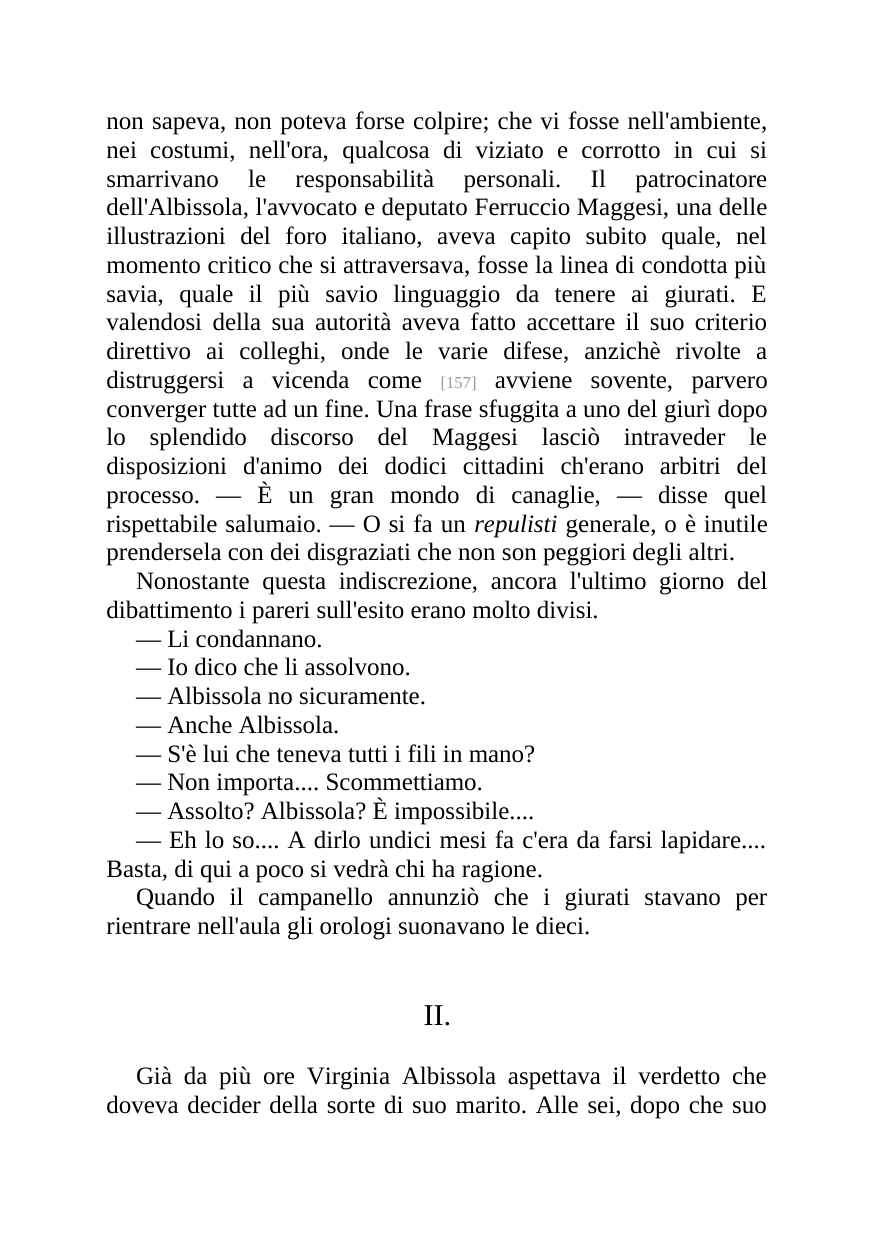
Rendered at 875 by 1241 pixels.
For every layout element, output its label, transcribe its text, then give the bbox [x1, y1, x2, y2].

text — S'è lui che teneva tutti i fili in mano? [106, 739, 768, 767]
text — Li condannano. [106, 624, 768, 652]
text — Anche Albissola. [106, 710, 768, 739]
text — Non importa.... Scommettiamo. [106, 767, 768, 796]
text non sapeva, non poteva forse colpire; che vi fosse nell'ambiente, nei costumi, nell'ora, qualcosa di viziato e corrotto in cui si smarrivano le responsabilità personali. Il patrocinatore dell'Albissola, l'avvocato e deputato Ferruccio Maggesi, una delle illustrazioni del foro italiano, aveva capito subito quale, nel momento critico che si attraversava, fosse la linea di condotta più savia, quale il più savio linguaggio da tenere ai giurati. E valendosi della sua autorità aveva fatto accettare il suo criterio direttivo ai colleghi, onde le varie difese, anzichè rivolte a distruggersi a vicenda come [157] avviene sovente, parvero converger tutte ad un fine. Una frase sfuggita a uno del giurì dopo lo splendido discorso del Maggesi lasciò intraveder le disposizioni d'animo dei dodici cittadini ch'erano arbitri del processo. — È un gran mondo di canaglie, — disse quel rispettabile salumaio. — O si fa un repulisti generale, o è inutile prendersela con dei disgraziati che non son peggiori degli altri. [106, 106, 768, 566]
text Nonostante questa indiscrezione, ancora l'ultimo giorno del dibattimento i pareri sull'esito erano molto divisi. [106, 566, 768, 624]
text — Eh lo so.... A dirlo undici mesi fa c'era da farsi lapidare.... Basta, di qui a poco si vedrà chi ha ragione. [106, 825, 768, 882]
text — Albissola no sicuramente. [106, 681, 768, 710]
subtitle II. [106, 997, 768, 1032]
text Quando il campanello annunziò che i giurati stavano per rientrare nell'aula gli orologi suonavano le dieci. [106, 882, 768, 940]
text Già da più ore Virginia Albissola aspettava il verdetto che doveva decider della sorte di suo marito. Alle sei, dopo che suo [106, 1061, 768, 1118]
text — Assolto? Albissola? È impossibile.... [106, 796, 768, 825]
text — Io dico che li assolvono. [106, 652, 768, 681]
